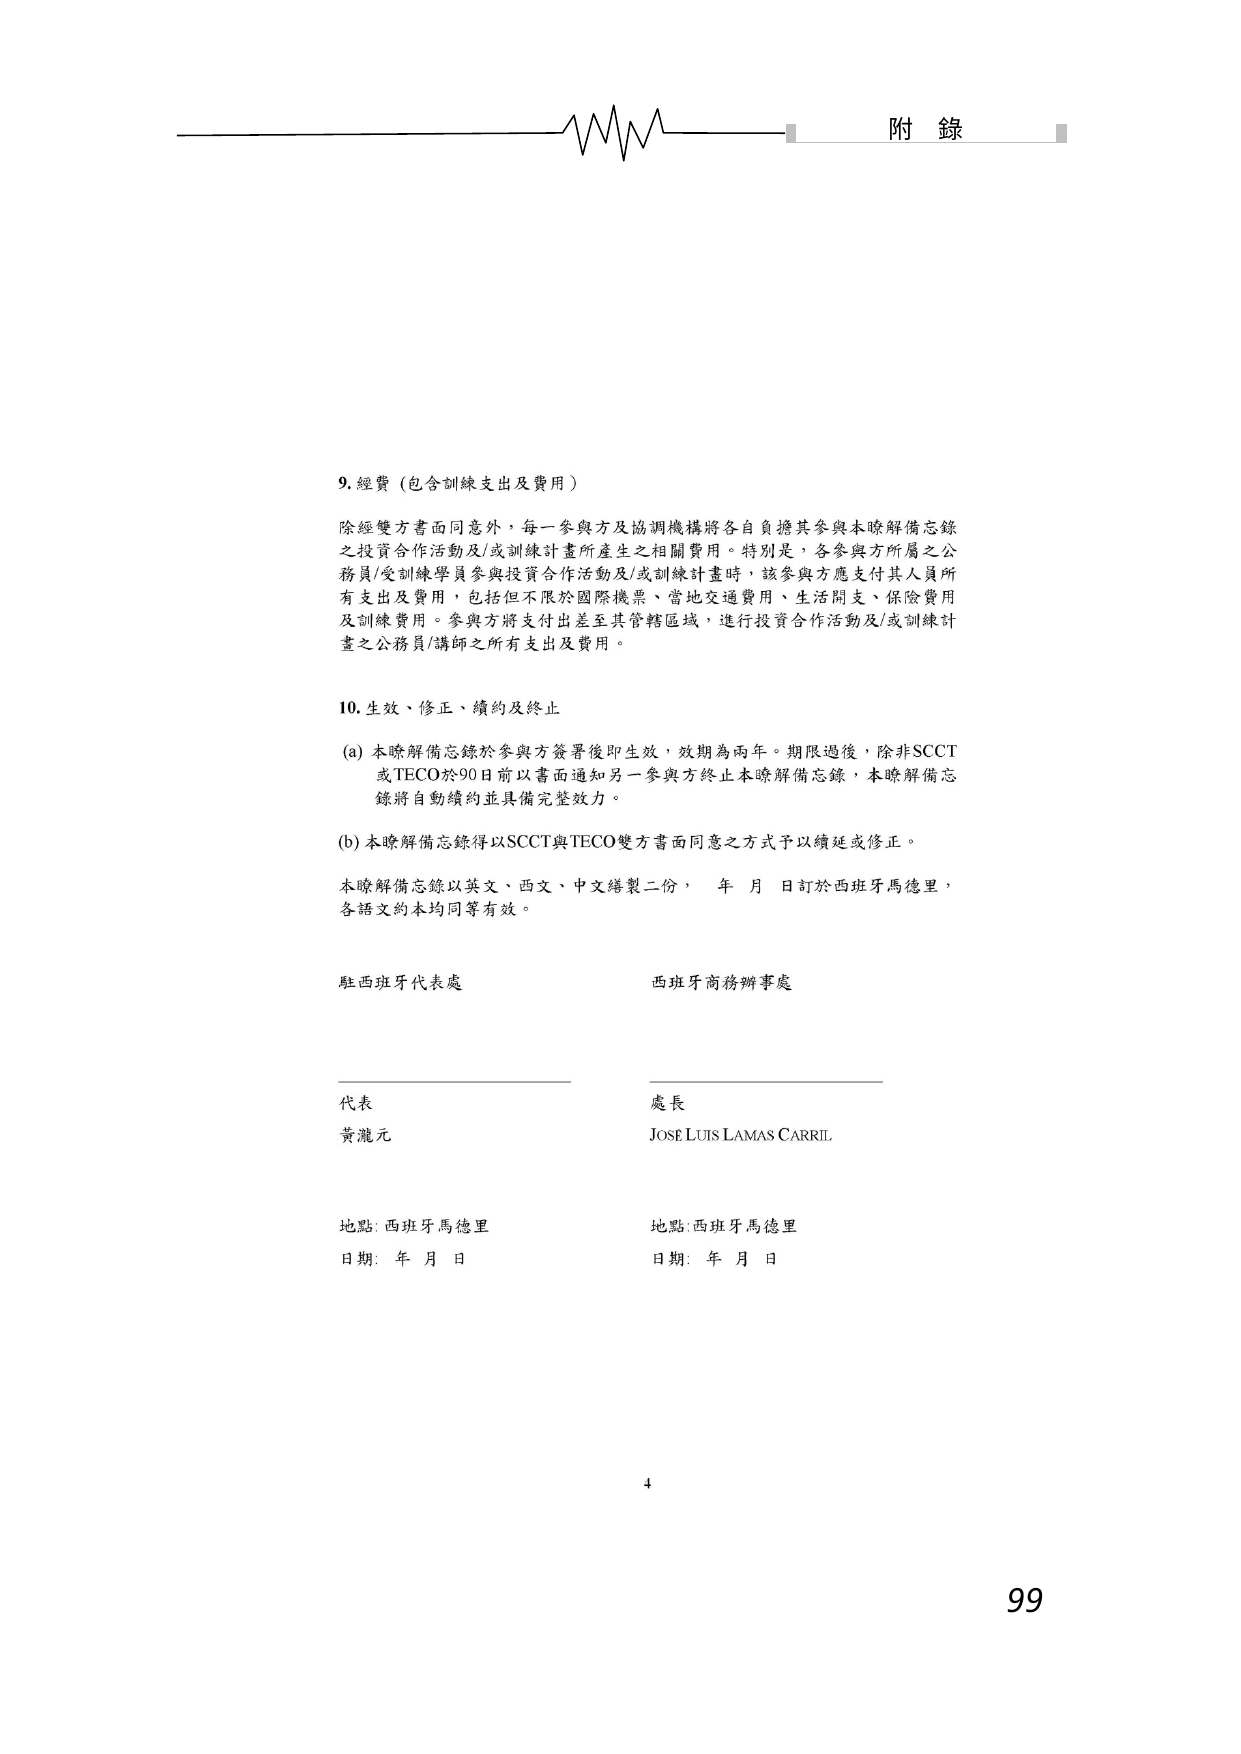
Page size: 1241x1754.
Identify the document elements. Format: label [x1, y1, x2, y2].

picture [177, 290, 1063, 1544]
